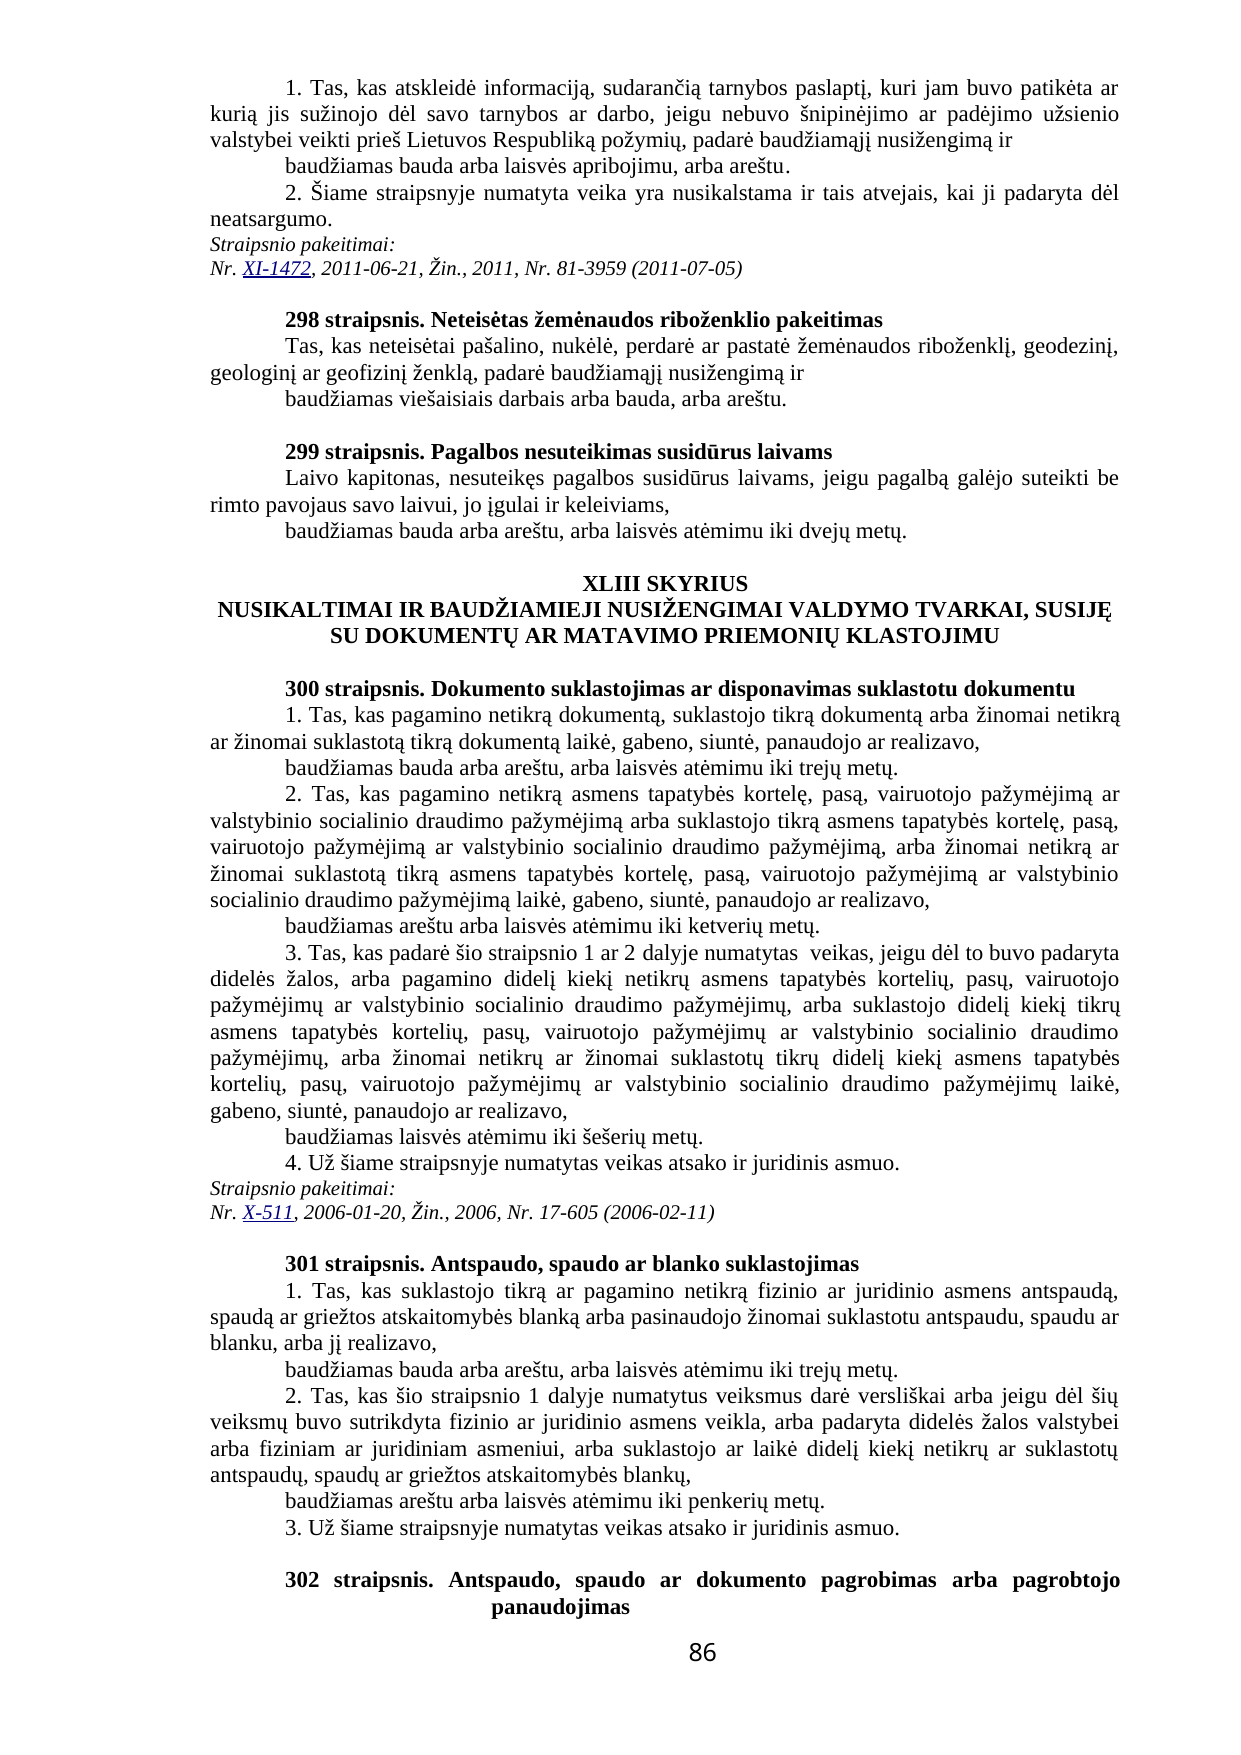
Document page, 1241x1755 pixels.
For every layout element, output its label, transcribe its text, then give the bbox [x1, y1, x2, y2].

text NUSIKALTIMAI IR BAUDŽIAMIEJI NUSIŽENGIMAI VALDYMO TVARKAI, SUSIJĘ SU DOKUMENTŲ AR MATAVIMO PRIEMONIŲ KLASTOJIMU [210, 596, 1120, 649]
text 4. Už šiame straipsnyje numatytas veikas atsako ir juridinis asmuo. [210, 1149, 1120, 1176]
text baudžiamas bauda arba areštu, arba laisvės atėmimu iki trejų metų. [210, 1356, 1120, 1382]
text 3. Už šiame straipsnyje numatytas veikas atsako ir juridinis asmuo. [210, 1514, 1120, 1540]
text baudžiamas areštu arba laisvės atėmimu iki penkerių metų. [210, 1487, 1120, 1514]
text baudžiamas laisvės atėmimu iki šešerių metų. [210, 1123, 1120, 1149]
text Nr. X-511, 2006-01-20, Žin., 2006, Nr. 17-605 (2006-02-11) [210, 1200, 1120, 1224]
text baudžiamas areštu arba laisvės atėmimu iki ketverių metų. [210, 912, 1120, 939]
text baudžiamas bauda arba areštu, arba laisvės atėmimu iki dvejų metų. [210, 517, 1120, 543]
text Nr. XI-1472, 2011-06-21, Žin., 2011, Nr. 81-3959 (2011-07-05) [210, 256, 1120, 280]
text Tas, kas neteisėtai pašalino, nukėlė, perdarė ar pastatė žemėnaudos riboženklį, geodezinį, geologinį ar geofizinį ženklą, padarė baudžiamąjį nusižengimą ir [210, 332, 1120, 385]
text 2. Tas, kas šio straipsnio 1 dalyje numatytus veiksmus darė versliškai arba jeigu dėl šių veiksmų buvo sutrikdyta fizinio ar juridinio asmens veikla, arba padaryta didelės žalos valstybei arba fiziniam ar juridiniam asmeniui, arba suklastojo ar laikė didelį kiekį netikrų ar suklastotų antspaudų, spaudų ar griežtos atskaitomybės blankų, [210, 1382, 1120, 1487]
text 3. Tas, kas padarė šio straipsnio 1 ar 2 dalyje numatytas veikas, jeigu dėl to buvo padaryta didelės žalos, arba pagamino didelį kiekį netikrų asmens tapatybės kortelių, pasų, vairuotojo pažymėjimų ar valstybinio socialinio draudimo pažymėjimų, arba suklastojo didelį kiekį tikrų asmens tapatybės kortelių, pasų, vairuotojo pažymėjimų ar valstybinio socialinio draudimo pažymėjimų, arba žinomai netikrų ar žinomai suklastotų tikrų didelį kiekį asmens tapatybės kortelių, pasų, vairuotojo pažymėjimų ar valstybinio socialinio draudimo pažymėjimų laikė, gabeno, siuntė, panaudojo ar realizavo, [210, 939, 1120, 1123]
text baudžiamas bauda arba laisvės apribojimu, arba areštu. [210, 153, 1120, 179]
text 2. Tas, kas pagamino netikrą asmens tapatybės kortelę, pasą, vairuotojo pažymėjimą ar valstybinio socialinio draudimo pažymėjimą arba suklastojo tikrą asmens tapatybės kortelę, pasą, vairuotojo pažymėjimą ar valstybinio socialinio draudimo pažymėjimą, arba žinomai netikrą ar žinomai suklastotą tikrą asmens tapatybės kortelę, pasą, vairuotojo pažymėjimą ar valstybinio socialinio draudimo pažymėjimą laikė, gabeno, siuntė, panaudojo ar realizavo, [210, 781, 1120, 912]
text 302 straipsnis. Antspaudo, spaudo ar dokumento pagrobimas arba pagrobtojo panaudojimas [285, 1567, 1120, 1619]
text 299 straipsnis. Pagalbos nesuteikimas susidūrus laivams [210, 438, 1120, 464]
text baudžiamas viešaisiais darbais arba bauda, arba areštu. [210, 385, 1120, 412]
text 1. Tas, kas pagamino netikrą dokumentą, suklastojo tikrą dokumentą arba žinomai netikrą ar žinomai suklastotą tikrą dokumentą laikė, gabeno, siuntė, panaudojo ar realizavo, [210, 701, 1120, 754]
text XLIII SKYRIUS [210, 570, 1120, 596]
text Straipsnio pakeitimai: [210, 1176, 1120, 1200]
text 1. Tas, kas suklastojo tikrą ar pagamino netikrą fizinio ar juridinio asmens antspaudą, spaudą ar griežtos atskaitomybės blanką arba pasinaudojo žinomai suklastotu antspaudu, spaudu ar blanku, arba jį realizavo, [210, 1277, 1120, 1356]
text 2. Šiame straipsnyje numatyta veika yra nusikalstama ir tais atvejais, kai ji padaryta dėl neatsargumo. [210, 179, 1120, 232]
text 1. Tas, kas atskleidė informaciją, sudarančią tarnybos paslaptį, kuri jam buvo patikėta ar kurią jis sužinojo dėl savo tarnybos ar darbo, jeigu nebuvo šnipinėjimo ar padėjimo užsienio valstybei veikti prieš Lietuvos Respubliką požymių, padarė baudžiamąjį nusižengimą ir [210, 73, 1120, 153]
text Laivo kapitonas, nesuteikęs pagalbos susidūrus laivams, jeigu pagalbą galėjo suteikti be rimto pavojaus savo laivui, jo įgulai ir keleiviams, [210, 464, 1120, 517]
text baudžiamas bauda arba areštu, arba laisvės atėmimu iki trejų metų. [210, 754, 1120, 781]
text 298 straipsnis. Neteisėtas žemėnaudos riboženklio pakeitimas [210, 306, 1120, 332]
text Straipsnio pakeitimai: [210, 232, 1120, 256]
text 301 straipsnis. Antspaudo, spaudo ar blanko suklastojimas [210, 1250, 1120, 1277]
text 300 straipsnis. Dokumento suklastojimas ar disponavimas suklastotu dokumentu [285, 675, 1120, 701]
